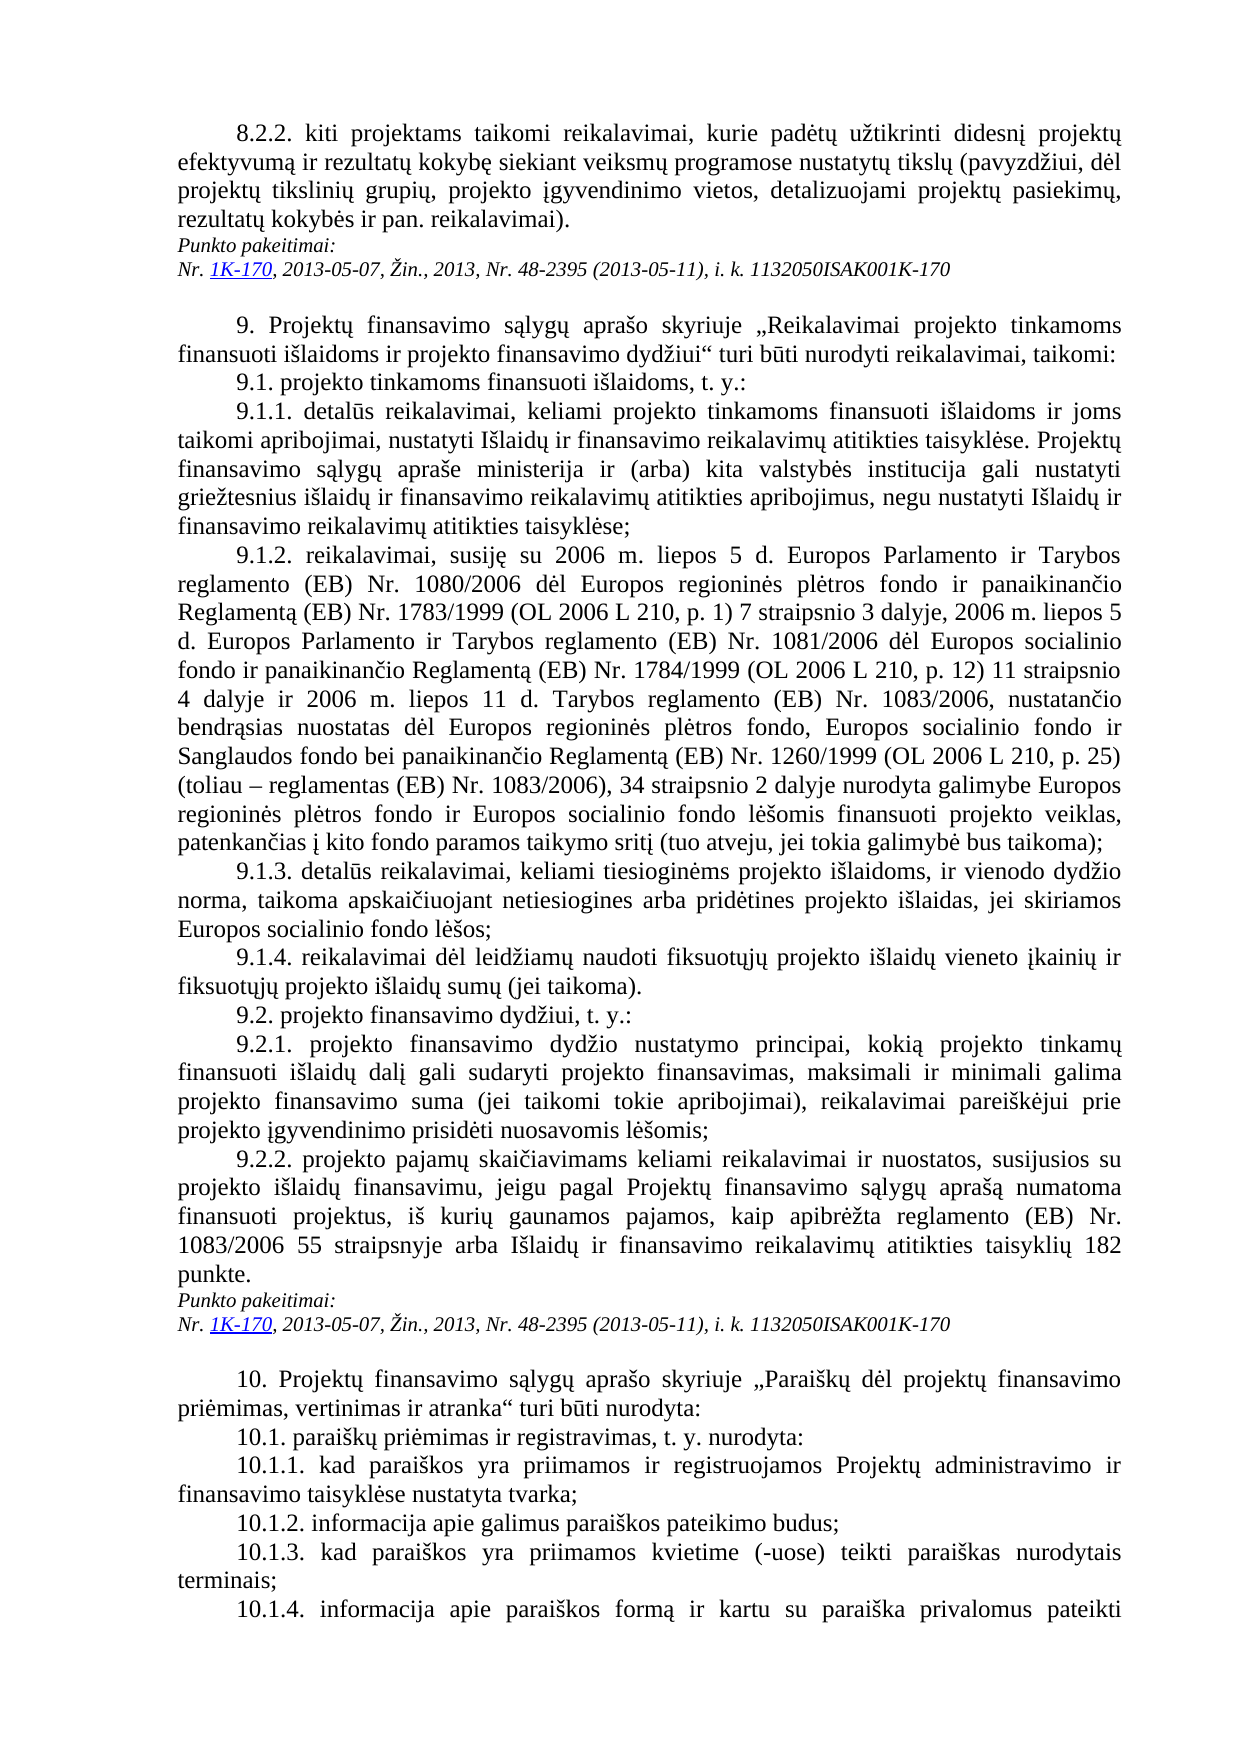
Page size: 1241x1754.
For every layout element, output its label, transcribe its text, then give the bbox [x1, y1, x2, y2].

text 8.2.2. kiti projektams taikomi reikalavimai, kurie padėtų užtikrinti didesnį projektų efektyvumą ir rezultatų kokybę siekiant veiksmų programose nustatytų tikslų (pavyzdžiui, dėl projektų tikslinių grupių, projekto įgyvendinimo vietos, detalizuojami projektų pasiekimų, rezultatų kokybės ir pan. reikalavimai). [177, 118, 1122, 233]
text 9.1.3. detalūs reikalavimai, keliami tiesioginėms projekto išlaidoms, ir vienodo dydžio norma, taikoma apskaičiuojant netiesiogines arba pridėtines projekto išlaidas, jei skiriamos Europos socialinio fondo lėšos; [177, 856, 1122, 942]
text 10.1.1. kad paraiškos yra priimamos ir registruojamos Projektų administravimo ir finansavimo taisyklėse nustatyta tvarka; [177, 1451, 1122, 1508]
text Punkto pakeitimai: [177, 1287, 1122, 1312]
text 10.1.2. informacija apie galimus paraiškos pateikimo budus; [177, 1508, 1122, 1537]
text 9.1.4. reikalavimai dėl leidžiamų naudoti fiksuotųjų projekto išlaidų vieneto įkainių ir fiksuotųjų projekto išlaidų sumų (jei taikoma). [177, 942, 1122, 1000]
text 9. Projektų finansavimo sąlygų aprašo skyriuje „Reikalavimai projekto tinkamoms finansuoti išlaidoms ir projekto finansavimo dydžiui“ turi būti nurodyti reikalavimai, taikomi: [177, 310, 1122, 367]
text 10.1. paraiškų priėmimas ir registravimas, t. y. nurodyta: [177, 1422, 1122, 1451]
text 9.1.2. reikalavimai, susiję su 2006 m. liepos 5 d. Europos Parlamento ir Tarybos reglamento (EB) Nr. 1080/2006 dėl Europos regioninės plėtros fondo ir panaikinančio Reglamentą (EB) Nr. 1783/1999 (OL 2006 L 210, p. 1) 7 straipsnio 3 dalyje, 2006 m. liepos 5 d. Europos Parlamento ir Tarybos reglamento (EB) Nr. 1081/2006 dėl Europos socialinio fondo ir panaikinančio Reglamentą (EB) Nr. 1784/1999 (OL 2006 L 210, p. 12) 11 straipsnio 4 dalyje ir 2006 m. liepos 11 d. Tarybos reglamento (EB) Nr. 1083/2006, nustatančio bendrąsias nuostatas dėl Europos regioninės plėtros fondo, Europos socialinio fondo ir Sanglaudos fondo bei panaikinančio Reglamentą (EB) Nr. 1260/1999 (OL 2006 L 210, p. 25) (toliau – reglamentas (EB) Nr. 1083/2006), 34 straipsnio 2 dalyje nurodyta galimybe Europos regioninės plėtros fondo ir Europos socialinio fondo lėšomis finansuoti projekto veiklas, patenkančias į kito fondo paramos taikymo sritį (tuo atveju, jei tokia galimybė bus taikoma); [177, 540, 1122, 856]
text 9.2.1. projekto finansavimo dydžio nustatymo principai, kokią projekto tinkamų finansuoti išlaidų dalį gali sudaryti projekto finansavimas, maksimali ir minimali galima projekto finansavimo suma (jei taikomi tokie apribojimai), reikalavimai pareiškėjui prie projekto įgyvendinimo prisidėti nuosavomis lėšomis; [177, 1029, 1122, 1144]
text 9.1.1. detalūs reikalavimai, keliami projekto tinkamoms finansuoti išlaidoms ir joms taikomi apribojimai, nustatyti Išlaidų ir finansavimo reikalavimų atitikties taisyklėse. Projektų finansavimo sąlygų apraše ministerija ir (arba) kita valstybės institucija gali nustatyti griežtesnius išlaidų ir finansavimo reikalavimų atitikties apribojimus, negu nustatyti Išlaidų ir finansavimo reikalavimų atitikties taisyklėse; [177, 396, 1122, 540]
text Nr. 1K-170, 2013-05-07, Žin., 2013, Nr. 48-2395 (2013-05-11), i. k. 1132050ISAK001K-170 [177, 257, 1122, 281]
text Punkto pakeitimai: [177, 233, 1122, 257]
text Nr. 1K-170, 2013-05-07, Žin., 2013, Nr. 48-2395 (2013-05-11), i. k. 1132050ISAK001K-170 [177, 1312, 1122, 1336]
text 10. Projektų finansavimo sąlygų aprašo skyriuje „Paraiškų dėl projektų finansavimo priėmimas, vertinimas ir atranka“ turi būti nurodyta: [177, 1364, 1122, 1422]
text 10.1.4. informacija apie paraiškos formą ir kartu su paraiška privalomus pateikti [177, 1594, 1122, 1623]
text 9.1. projekto tinkamoms finansuoti išlaidoms, t. y.: [177, 367, 1122, 396]
text 10.1.3. kad paraiškos yra priimamos kvietime (-uose) teikti paraiškas nurodytais terminais; [177, 1537, 1122, 1594]
text 9.2. projekto finansavimo dydžiui, t. y.: [177, 1000, 1122, 1029]
text 9.2.2. projekto pajamų skaičiavimams keliami reikalavimai ir nuostatos, susijusios su projekto išlaidų finansavimu, jeigu pagal Projektų finansavimo sąlygų aprašą numatoma finansuoti projektus, iš kurių gaunamos pajamos, kaip apibrėžta reglamento (EB) Nr. 1083/2006 55 straipsnyje arba Išlaidų ir finansavimo reikalavimų atitikties taisyklių 182 punkte. [177, 1144, 1122, 1287]
